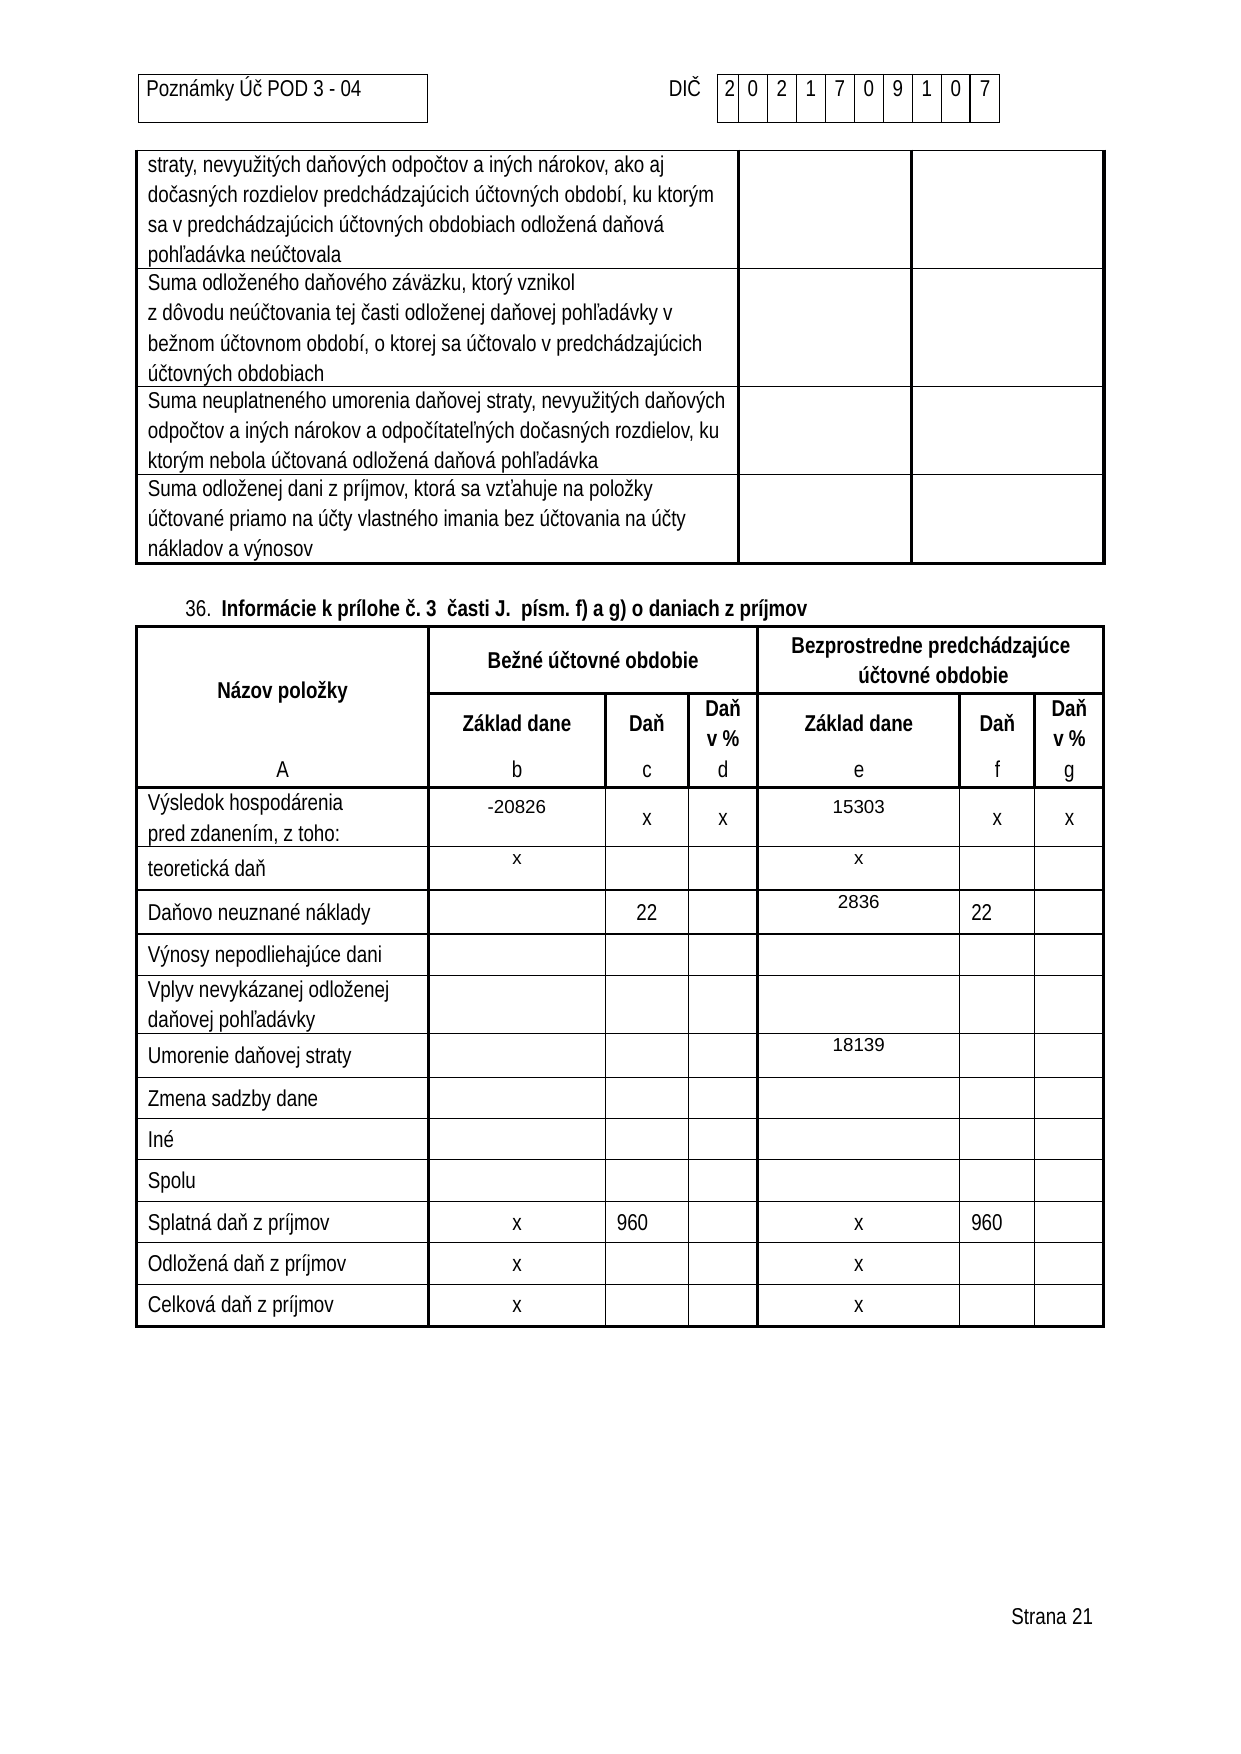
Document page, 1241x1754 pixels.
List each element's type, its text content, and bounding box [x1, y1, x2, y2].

table_cell [689, 1119, 756, 1159]
table_cell Výsledok hospodárenia pred zdanením, z toho: [138, 789, 427, 846]
table_cell [689, 1285, 756, 1325]
table_cell x [430, 847, 605, 889]
table_cell Suma odloženého daňového záväzku, ktorý vznikol z dôvodu neúčtovania tej časti odloženej daňovej pohľadávky v bežnom účtovnom období, o ktorej sa účtovalo v predchádzajúcich účtovných obdobiach [138, 269, 737, 386]
table_cell 2836 [759, 891, 959, 933]
table_cell Suma odloženej dani z príjmov, ktorá sa vzťahuje na položky účtované priamo na účty vlastného imania bez účtovania na účty nákladov a výnosov [138, 475, 737, 562]
table_cell Základ dane [759, 695, 958, 752]
table_cell [740, 475, 910, 562]
table_cell [430, 976, 605, 1033]
table_cell [606, 1119, 688, 1159]
table_cell [960, 976, 1034, 1033]
table_cell [913, 387, 1102, 474]
table_cell [960, 1119, 1034, 1159]
table_cell Výnosy nepodliehajúce dani [138, 935, 427, 974]
table_cell [689, 1160, 756, 1201]
table_cell 22 [606, 891, 688, 933]
table_cell Splatná daň z príjmov [138, 1202, 427, 1242]
table_cell [740, 151, 910, 267]
table_cell [430, 1119, 605, 1159]
table_cell [430, 1078, 605, 1118]
table_cell x [759, 847, 959, 889]
table_cell Odložená daň z príjmov [138, 1243, 427, 1283]
table_cell [1035, 1202, 1102, 1242]
table_cell [430, 1160, 605, 1201]
table_cell [606, 1078, 688, 1118]
table_cell [689, 847, 756, 889]
table_cell x [759, 1202, 959, 1242]
table_cell 960 [606, 1202, 688, 1242]
table_cell g [1036, 752, 1102, 786]
table_cell [960, 1160, 1034, 1201]
table_cell [689, 1078, 756, 1118]
table_cell x [430, 1285, 605, 1325]
table_cell [913, 151, 1102, 267]
table_cell Daň v % [690, 695, 756, 752]
table_cell [759, 976, 959, 1033]
table_cell [1035, 1160, 1102, 1201]
table_cell 22 [960, 891, 1034, 933]
table_cell [606, 1285, 688, 1325]
table_cell [430, 891, 605, 933]
table_cell e [759, 752, 958, 786]
table_cell [960, 847, 1034, 889]
table_cell c [607, 752, 687, 786]
table_cell b [430, 752, 604, 786]
table_cell Daň [607, 695, 687, 752]
table_cell x [960, 789, 1034, 846]
table_cell [759, 1160, 959, 1201]
table_cell Daňovo neuznané náklady [138, 891, 427, 933]
table_cell [1035, 1243, 1102, 1283]
table_cell [430, 935, 605, 974]
table_cell [740, 269, 910, 386]
table_cell straty, nevyužitých daňových odpočtov a iných nárokov, ako aj dočasných rozdielov predchádzajúcich účtovných období, ku ktorým sa v predchádzajúcich účtovných obdobiach odložená daňová pohľadávka neúčtovala [138, 151, 737, 267]
table_cell [689, 1202, 756, 1242]
table_cell -20826 [430, 789, 605, 846]
table_cell [1035, 935, 1102, 974]
table_header Názov položky [138, 628, 427, 752]
table_cell x [1035, 789, 1102, 846]
table_cell [913, 269, 1102, 386]
table_cell [960, 1078, 1034, 1118]
table_cell [759, 1119, 959, 1159]
table_cell [1035, 1078, 1102, 1118]
table_cell [960, 1243, 1034, 1283]
table_cell Daň [961, 695, 1033, 752]
table_header Bezprostredne predchádzajúce účtovné obdobie [759, 628, 1102, 692]
table_cell [1035, 1119, 1102, 1159]
table_cell [740, 387, 910, 474]
table_cell [913, 475, 1102, 562]
table_cell x [430, 1243, 605, 1283]
table_cell [606, 847, 688, 889]
table_cell Spolu [138, 1160, 427, 1201]
table_cell x [430, 1202, 605, 1242]
table_header Bežné účtovné obdobie [430, 628, 756, 692]
table_cell x [759, 1285, 959, 1325]
table_cell x [606, 789, 688, 846]
table_cell [960, 935, 1034, 974]
table_cell [606, 1243, 688, 1283]
table_cell Zmena sadzby dane [138, 1078, 427, 1118]
table_cell [1035, 891, 1102, 933]
table_cell x [689, 789, 756, 846]
table_cell 15303 [759, 789, 959, 846]
table_cell f [961, 752, 1033, 786]
table_cell [606, 976, 688, 1033]
table_cell Vplyv nevykázanej odloženej daňovej pohľadávky [138, 976, 427, 1033]
table_cell [689, 891, 756, 933]
table_cell Celková daň z príjmov [138, 1285, 427, 1325]
table_cell Suma neuplatneného umorenia daňovej straty, nevyužitých daňových odpočtov a iných nárokov a odpočítateľných dočasných rozdielov, ku ktorým nebola účtovaná odložená daňová pohľadávka [138, 387, 737, 474]
table_cell [606, 1034, 688, 1077]
table_cell [1035, 976, 1102, 1033]
table_cell [960, 1034, 1034, 1077]
table_cell [759, 1078, 959, 1118]
table_cell [1035, 1285, 1102, 1325]
table_cell Umorenie daňovej straty [138, 1034, 427, 1077]
table_cell [689, 1243, 756, 1283]
title Informácie k prílohe č. 3 časti J. písm. f) a g) o daniach z príjmov [185, 595, 1093, 621]
table_cell [606, 935, 688, 974]
table_cell 18139 [759, 1034, 959, 1077]
table_cell x [759, 1243, 959, 1283]
table_cell 960 [960, 1202, 1034, 1242]
table_cell [689, 976, 756, 1033]
table_cell Daň v % [1036, 695, 1102, 752]
table_cell [689, 935, 756, 974]
table_cell Základ dane [430, 695, 604, 752]
table_cell d [690, 752, 756, 786]
table_cell [1035, 847, 1102, 889]
table_cell [430, 1034, 605, 1077]
table_cell [960, 1285, 1034, 1325]
table_cell Iné [138, 1119, 427, 1159]
table_cell [689, 1034, 756, 1077]
table_cell [606, 1160, 688, 1201]
table_cell [1035, 1034, 1102, 1077]
table_cell [759, 935, 959, 974]
table_cell A [138, 752, 427, 786]
table_cell teoretická daň [138, 847, 427, 889]
